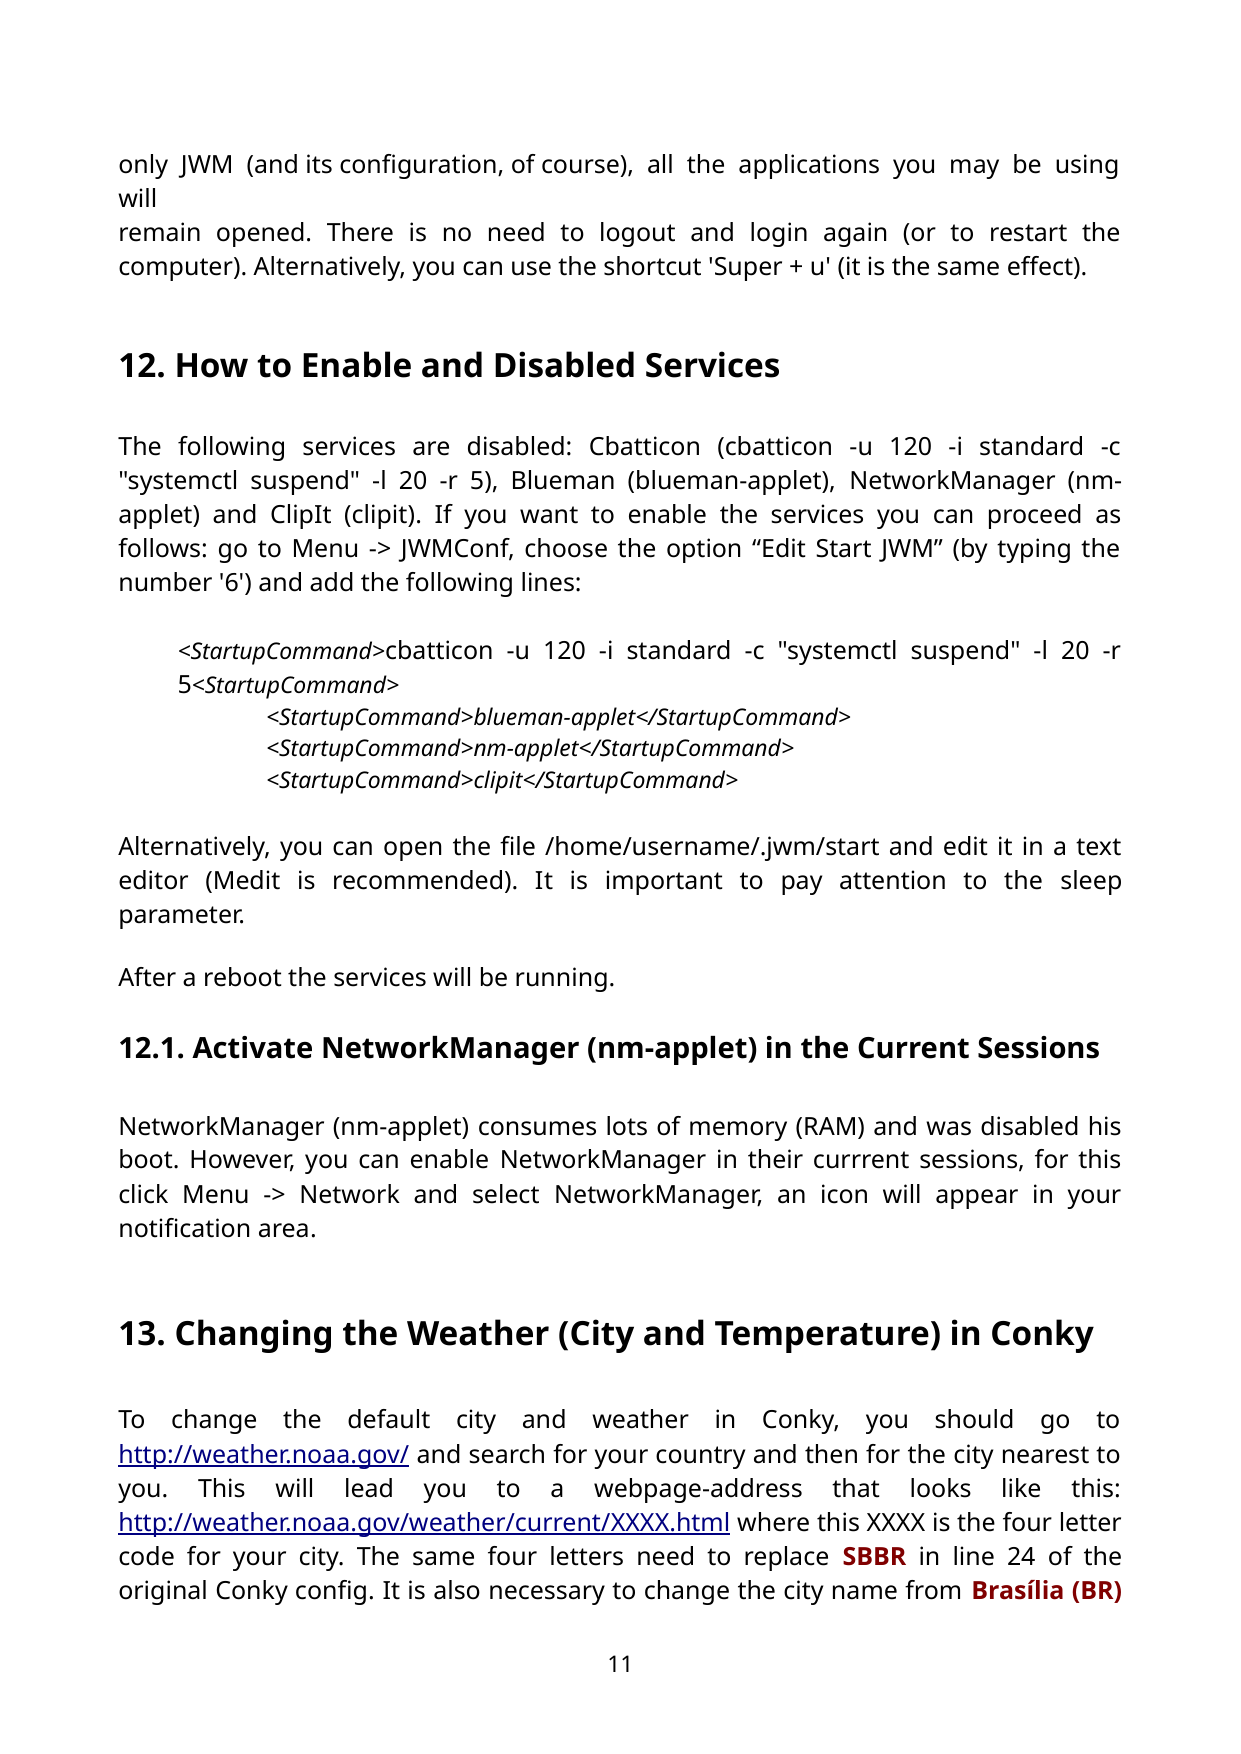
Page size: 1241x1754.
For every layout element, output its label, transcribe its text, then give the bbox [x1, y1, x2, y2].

text <StartupCommand>blueman-applet</StartupCommand> [177, 701, 1122, 732]
subtitle 13. Changing the Weather (City and Temperature) in Conky [118, 1310, 1122, 1356]
subtitle 12. How to Enable and Disabled Services [118, 342, 1122, 388]
text <StartupCommand>nm-applet</StartupCommand> [177, 732, 1122, 763]
text The following services are disabled: Cbatticon (cbatticon -u 120 -i standard -c "systemctl suspend" -l 20 -r 5), Blueman (blueman-applet), NetworkManager (nm-applet) and ClipIt (clipit). If you want to enable the services you can proceed as follows: go to Menu -> JWMConf, choose the option “Edit Start JWM” (by typing the number '6') and add the following lines: [118, 428, 1122, 599]
text After a reboot the services will be running. [118, 959, 1122, 993]
text <StartupCommand>cbatticon -u 120 -i standard -c "systemctl suspend" -l 20 -r 5<StartupCommand> [177, 633, 1122, 701]
text NetworkManager (nm-applet) consumes lots of memory (RAM) and was disabled his boot. However, you can enable NetworkManager in their currrent sessions, for this click Menu -> Network and select NetworkManager, an icon will appear in your notification area. [118, 1108, 1122, 1244]
text To change the default city and weather in Conky, you should go to http://weather.noaa.gov/ and search for your country and then for the city nearest to you. This will lead you to a webpage-address that looks like this: http://weather.noaa.gov/weather/current/XXXX.html where this XXXX is the four letter code for your city. The same four letters need to replace SBBR in line 24 of the original Conky config. It is also necessary to change the city name from Brasília (BR) [118, 1402, 1122, 1607]
text remain opened. There is no need to logout and login again (or to restart the computer). Alternatively, you can use the shortcut 'Super + u' (it is the same effect). [118, 215, 1122, 283]
text Alternatively, you can open the file /home/username/.jwm/start and edit it in a text editor (Medit is recommended). It is important to pay attention to the sleep parameter. [118, 829, 1122, 931]
text <StartupCommand>clipit</StartupCommand> [177, 763, 1122, 795]
text only JWM (and its configuration, of course), all the applications you may be using will [118, 147, 1122, 215]
subtitle 12.1. Activate NetworkManager (nm-applet) in the Current Sessions [118, 1028, 1122, 1067]
